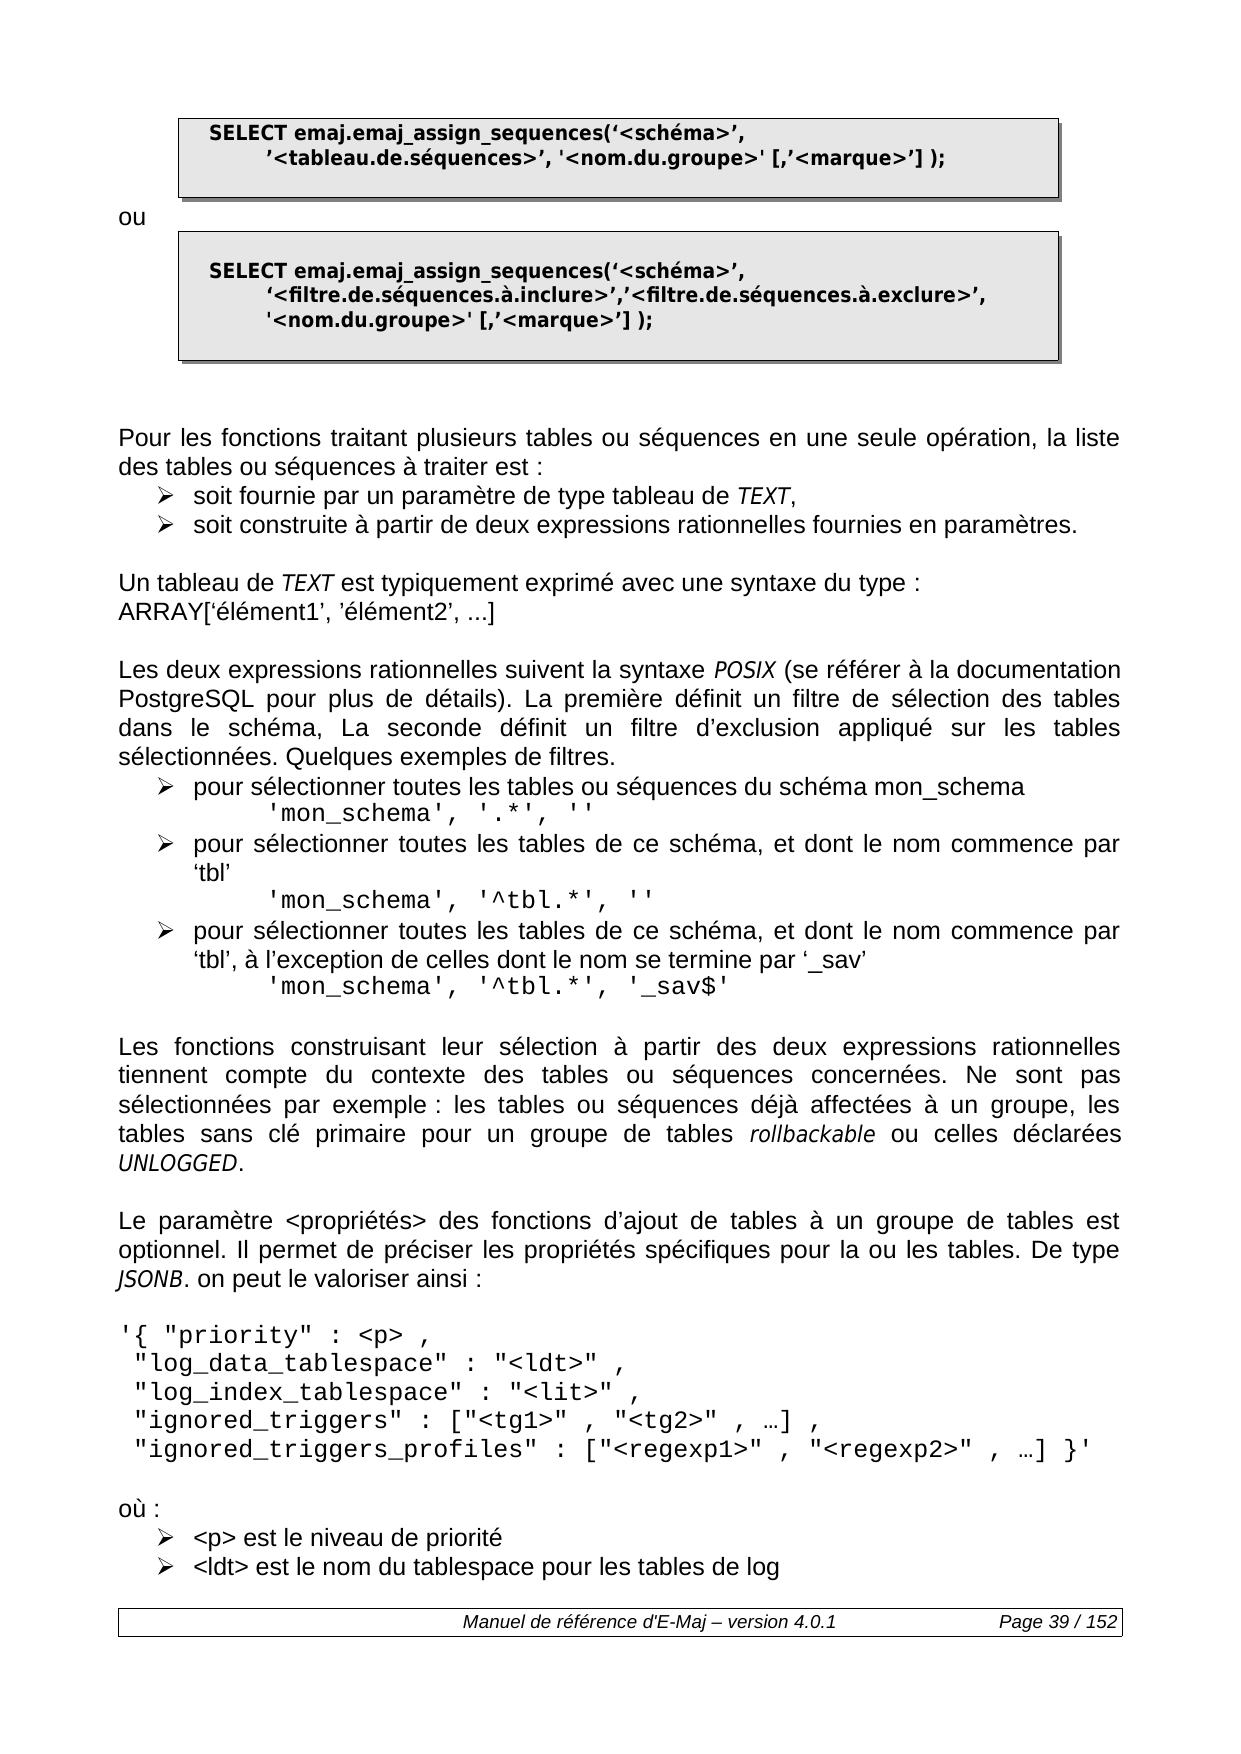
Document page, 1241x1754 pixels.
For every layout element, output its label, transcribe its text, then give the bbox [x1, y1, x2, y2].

list 'mon_schema', '^tbl.*', '' [118, 887, 1122, 916]
list <ldt> est le nom du tablespace pour les tables de log [156, 1552, 1122, 1581]
list pour sélectionner toutes les tables de ce schéma, et dont le nom commence par ‘tbl’, à l’exception de celles dont le nom se termine par ‘_sav’ [156, 916, 1122, 974]
text '{ "priority" : <p> , "log_data_tablespace" : "<ldt>" , "log_index_tablespace" : "<lit>" , "ignored_triggers" : ["<tg1>" , "<tg2>" , …] , "ignored_triggers_profiles" : ["<regexp1>" , "<regexp2>" , …] }' [118, 1322, 1122, 1465]
text ’<tableau.de.séquences>’, '<nom.du.groupe>' [,’<marque>’] ); [179, 143, 1058, 167]
text ARRAY[‘élément1’, ’élément2’, ...] [118, 597, 1122, 626]
text Un tableau de TEXT est typiquement exprimé avec une syntaxe du type : [118, 568, 1122, 597]
list <p> est le niveau de priorité [156, 1523, 1122, 1552]
list soit construite à partir de deux expressions rationnelles fournies en paramètres. [156, 510, 1122, 539]
text où : [118, 1494, 1122, 1523]
list soit fournie par un paramètre de type tableau de TEXT, [156, 481, 1122, 510]
text Pour les fonctions traitant plusieurs tables ou séquences en une seule opération, la liste des tables ou séquences à traiter est : [118, 423, 1122, 481]
text ‘<filtre.de.séquences.à.inclure>’,’<filtre.de.séquences.à.exclure>’, [179, 280, 1058, 305]
text Le paramètre <propriétés> des fonctions d’ajout de tables à un groupe de tables est optionnel. Il permet de préciser les propriétés spécifiques pour la ou les tables. De type JSONB. on peut le valoriser ainsi : [118, 1206, 1122, 1293]
text ou [118, 202, 1122, 231]
list pour sélectionner toutes les tables de ce schéma, et dont le nom commence par ‘tbl’ [156, 829, 1122, 887]
text SELECT emaj.emaj_assign_sequences(‘<schéma>’, [179, 256, 1058, 280]
text SELECT emaj.emaj_assign_sequences(‘<schéma>’, [179, 119, 1058, 143]
list pour sélectionner toutes les tables ou séquences du schéma mon_schema [156, 771, 1122, 800]
text 'mon_schema', '^tbl.*', '_sav$' [118, 974, 1122, 1002]
text '<nom.du.groupe>' [,’<marque>’] ); [179, 305, 1058, 329]
text Les deux expressions rationnelles suivent la syntaxe POSIX (se référer à la documentation PostgreSQL pour plus de détails). La première définit un filtre de sélection des tables dans le schéma, La seconde définit un filtre d’exclusion appliqué sur les tables sélectionnées. Quelques exemples de filtres. [118, 655, 1122, 771]
text Les fonctions construisant leur sélection à partir des deux expressions rationnelles tiennent compte du contexte des tables ou séquences concernées. Ne sont pas sélectionnées par exemple : les tables ou séquences déjà affectées à un groupe, les tables sans clé primaire pour un groupe de tables rollbackable ou celles déclarées UNLOGGED. [118, 1031, 1122, 1177]
text 'mon_schema', '.*', '' [118, 800, 1122, 829]
